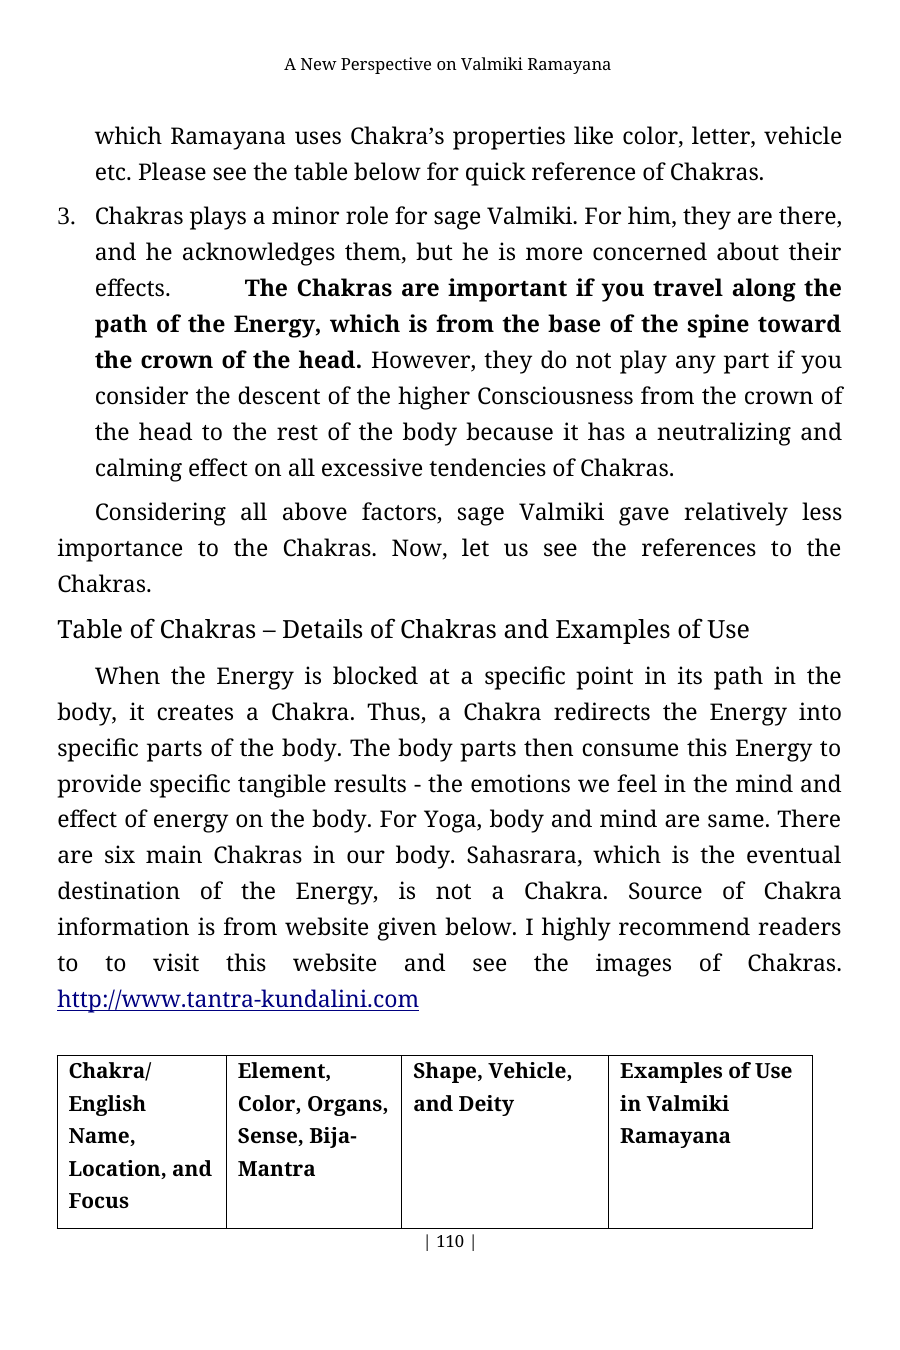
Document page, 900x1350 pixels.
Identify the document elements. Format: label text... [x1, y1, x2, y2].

table_header Shape, Vehicle, and Deity [402, 1056, 608, 1227]
table_header Chakra/ English Name, Location, and Focus [58, 1056, 226, 1227]
list which Ramayana uses Chakra’s properties like color, letter, vehicle etc. Please see the table below for quick reference of Chakras. [57, 120, 843, 187]
subtitle Table of Chakras – Details of Chakras and Examples of Use [57, 612, 843, 646]
table_header Element, Color, Organs, Sense, Bija-Mantra [227, 1056, 401, 1227]
list Chakras plays a minor role for sage Valmiki. For him, they are there, and he acknowledges them, but he is more concerned about their effects. The Chakras are important if you travel along the path of the Energy, which is from the base of the spine toward the crown of the head. However, they do not play any part if you consider the descent of the higher Consciousness from the crown of the head to the rest of the body because it has a neutralizing and calming effect on all excessive tendencies of Chakras. [57, 200, 843, 483]
text When the Energy is blocked at a specific point in its path in the body, it creates a Chakra. Thus, a Chakra redirects the Energy into specific parts of the body. The body parts then consume this Energy to provide specific tangible results - the emotions we feel in the mind and effect of energy on the body. For Yoga, body and mind are same. There are six main Chakras in our body. Sahasrara, which is the eventual destination of the Energy, is not a Chakra. Source of Chakra information is from website given below. I highly recommend readers to to visit this website and see the images of Chakras. http://www.tantra-kundalini.com [57, 660, 843, 1014]
table_header Examples of Use in Valmiki Ramayana [609, 1056, 812, 1227]
text Considering all above factors, sage Valmiki gave relatively less importance to the Chakras. Now, let us see the references to the Chakras. [57, 496, 843, 599]
